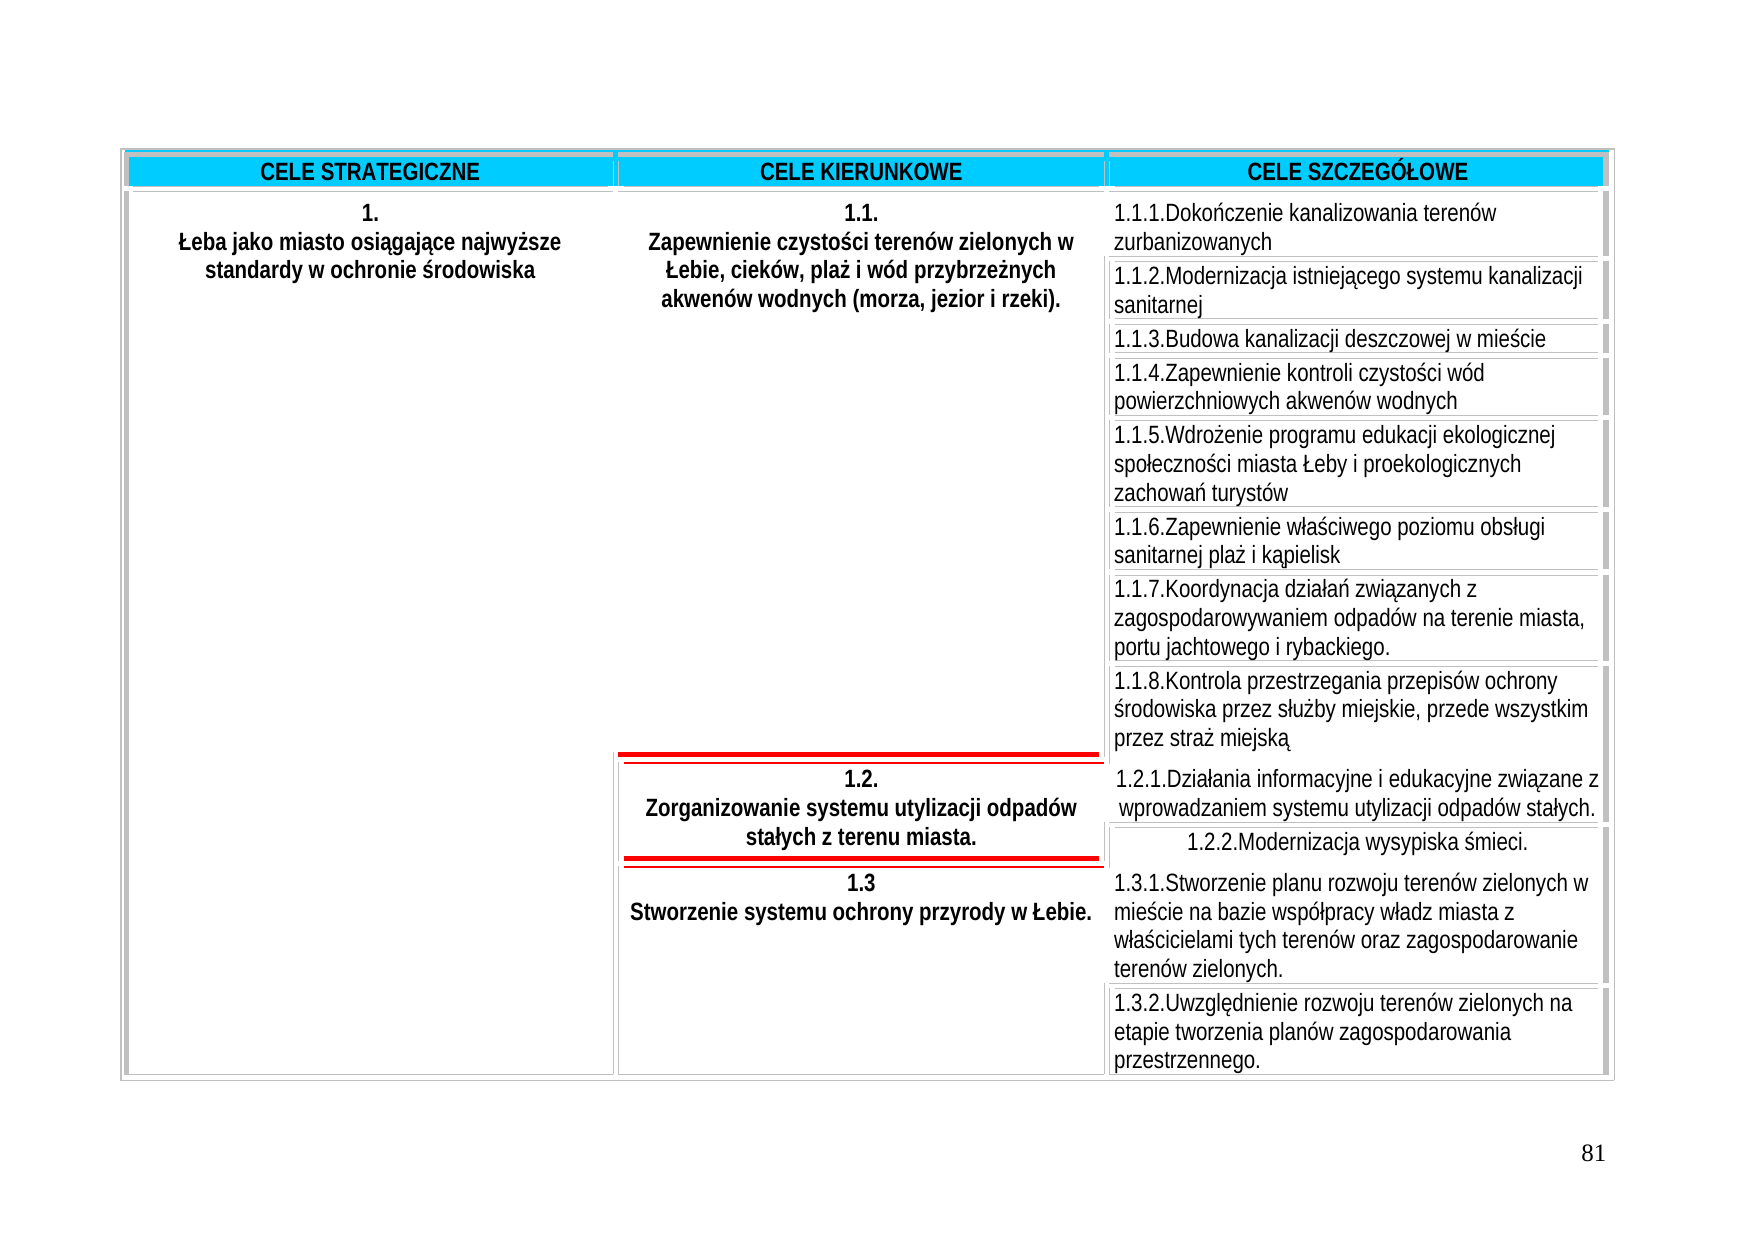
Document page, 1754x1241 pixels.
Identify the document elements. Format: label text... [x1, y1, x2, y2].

table_cell 1.1.5.Wdrożenie programu edukacji ekologicznej społeczności miasta Łeby i proekologicznych zachowań turystów [1107, 415, 1609, 506]
table_cell 1.1.7.Koordynacja działań związanych z zagospodarowywaniem odpadów na terenie miasta, portu jachtowego i rybackiego. [1107, 569, 1609, 660]
table_cell 1.1.3.Budowa kanalizacji deszczowej w mieście [1107, 318, 1609, 352]
table_cell 1.3 Stworzenie systemu ochrony przyrody w Łebie. [616, 856, 1107, 1074]
table_cell 1.1.2.Modernizacja istniejącego systemu kanalizacji sanitarnej [1107, 256, 1609, 318]
table_cell 1.2.2.Modernizacja wysypiska śmieci. [1107, 822, 1609, 856]
table_header 1.2.1.Działania informacyjne i edukacyjne związane z wprowadzaniem systemu utylizacji odpadów stałych. [1107, 752, 1603, 822]
table_cell 1.1.4.Zapewnienie kontroli czystości wód powierzchniowych akwenów wodnych [1107, 352, 1609, 415]
table_cell 1.2. Zorganizowanie systemu utylizacji odpadów stałych z terenu miasta. [616, 752, 1107, 856]
table_cell 1.3.2.Uwzględnienie rozwoju terenów zielonych na etapie tworzenia planów zagospodarowania przestrzennego. [1107, 983, 1609, 1074]
table_header CELE STRATEGICZNE [125, 150, 616, 186]
table_header 1.1. Zapewnienie czystości terenów zielonych w Łebie, cieków, plaż i wód przybrzeżnych akwenów wodnych (morza, jezior i rzeki). [616, 186, 1107, 752]
table_header 1.1.1.Dokończenie kanalizowania terenów zurbanizowanych [1107, 186, 1609, 256]
table_cell 1.1.6.Zapewnienie właściwego poziomu obsługi sanitarnej plaż i kąpielisk [1107, 506, 1609, 569]
table_header 1.3.1.Stworzenie planu rozwoju terenów zielonych w mieście na bazie współpracy władz miasta z właścicielami tych terenów oraz zagospodarowanie terenów zielonych. [1107, 856, 1603, 983]
table_cell 1.1.8.Kontrola przestrzegania przepisów ochrony środowiska przez służby miejskie, przede wszystkim przez straż miejską [1107, 660, 1609, 752]
table_header CELE SZCZEGÓŁOWE [1107, 150, 1609, 186]
table_cell 1. Łeba jako miasto osiągające najwyższe standardy w ochronie środowiska [125, 186, 616, 1074]
table_header CELE KIERUNKOWE [616, 150, 1107, 186]
